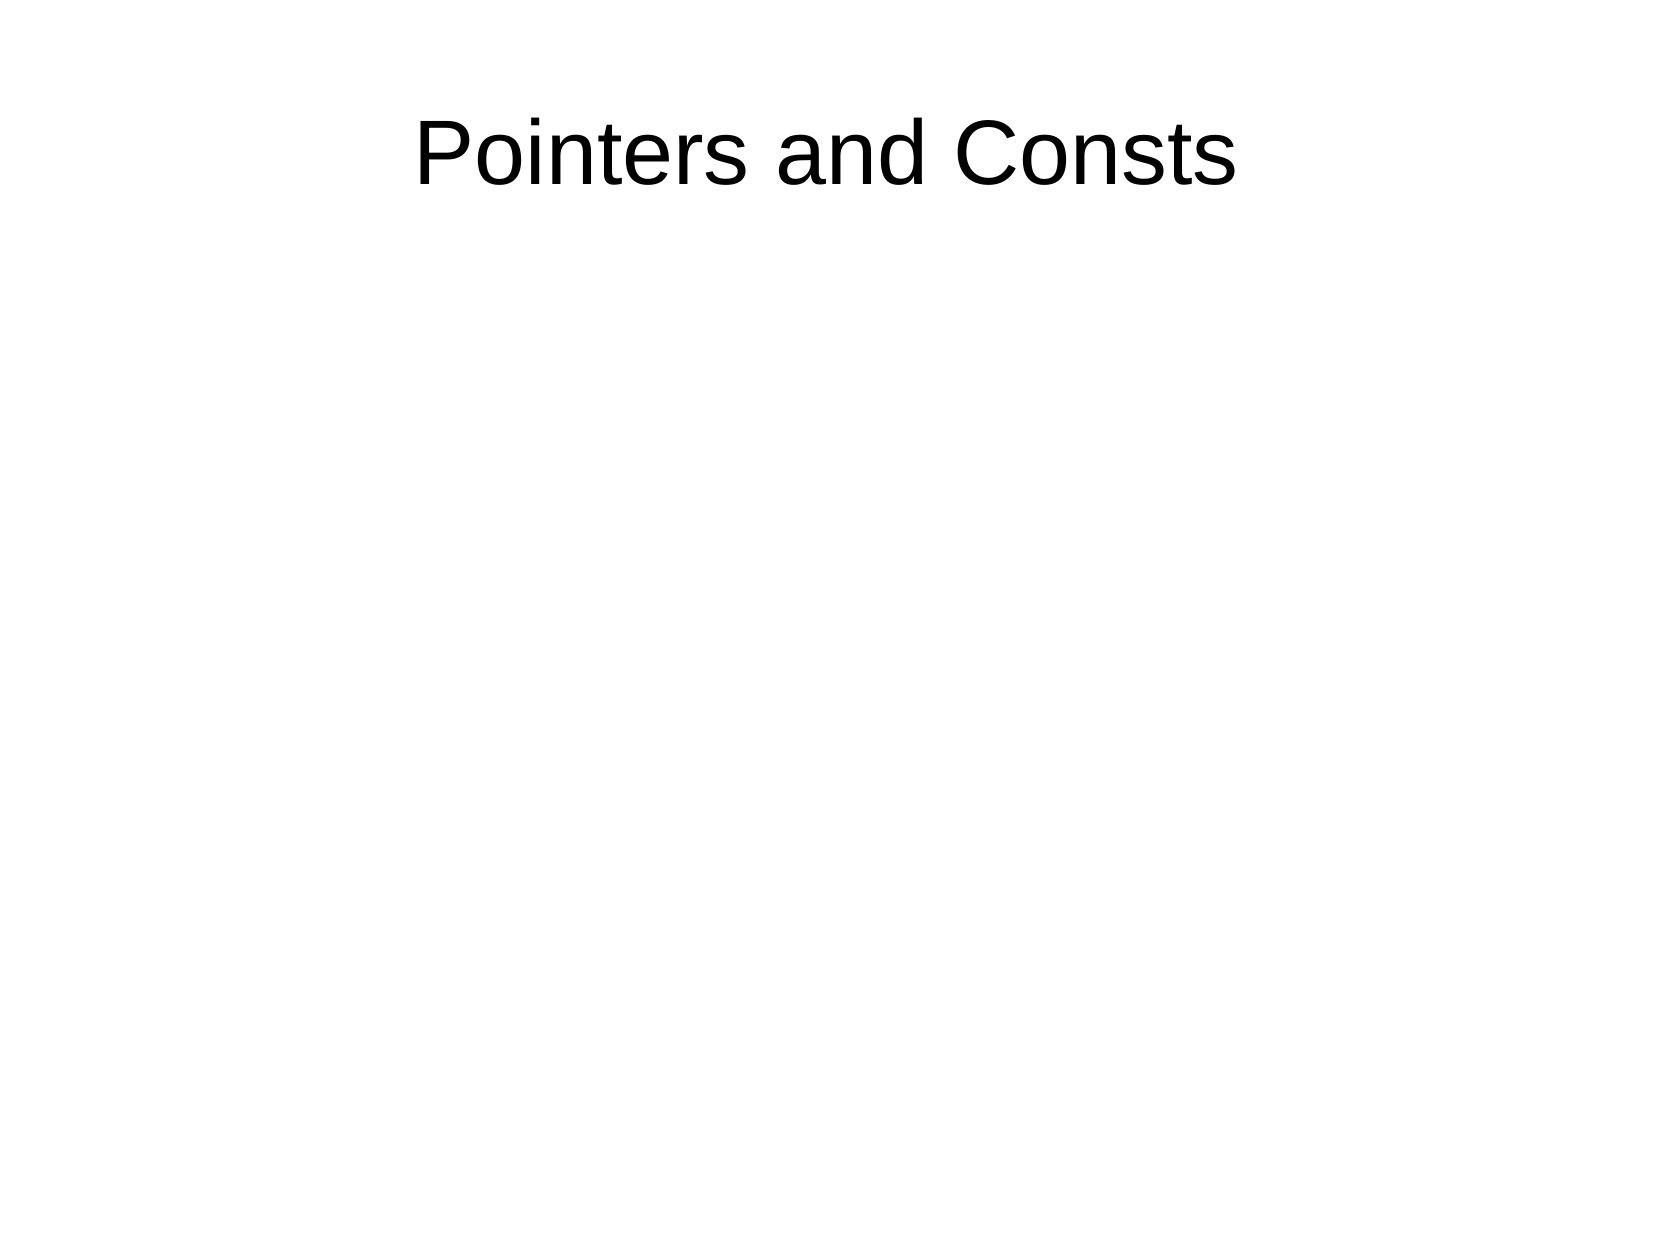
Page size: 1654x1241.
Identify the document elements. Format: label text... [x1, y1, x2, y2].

title Pointers and Consts [82, 49, 1571, 257]
